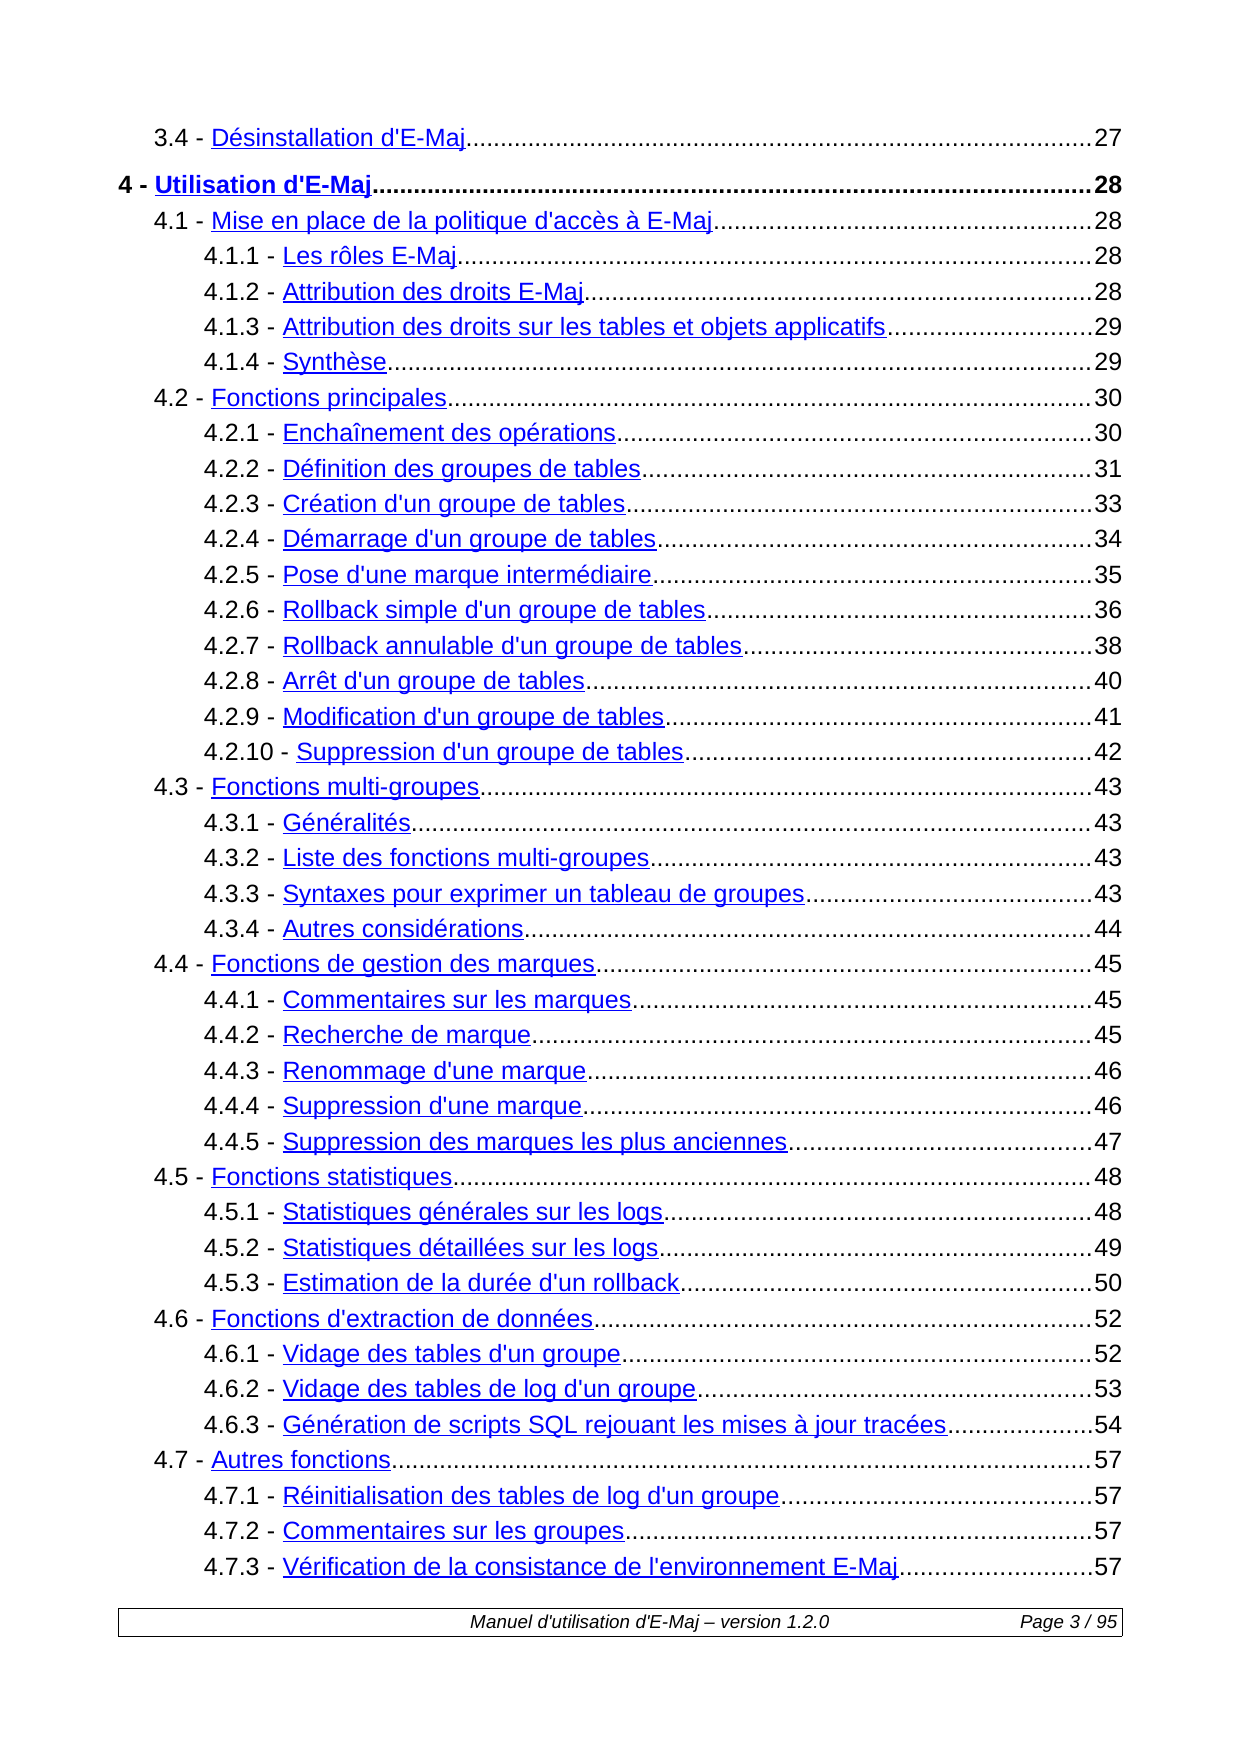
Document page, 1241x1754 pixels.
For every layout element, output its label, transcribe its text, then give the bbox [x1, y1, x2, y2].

text 4.7.1 - Réinitialisation des tables de log d'un groupe 57 [168, 1476, 1122, 1511]
text 4.4 - Fonctions de gestion des marques 45 [118, 944, 1122, 980]
text 4.3.3 - Syntaxes pour exprimer un tableau de groupes 43 [168, 874, 1122, 909]
text 4.5 - Fonctions statistiques 48 [118, 1157, 1122, 1192]
text 4.2 - Fonctions principales 30 [118, 378, 1122, 413]
text 4.2.8 - Arrêt d'un groupe de tables 40 [168, 661, 1122, 697]
text 4.7.3 - Vérification de la consistance de l'environnement E-Maj 57 [168, 1547, 1122, 1582]
text 4.1.1 - Les rôles E-Maj 28 [168, 236, 1122, 272]
text 4.5.3 - Estimation de la durée d'un rollback 50 [168, 1263, 1122, 1299]
text 4.3 - Fonctions multi-groupes 43 [118, 767, 1122, 803]
text 4.2.10 - Suppression d'un groupe de tables 42 [168, 732, 1122, 767]
text 4.2.4 - Démarrage d'un groupe de tables 34 [168, 519, 1122, 555]
text 4.4.2 - Recherche de marque 45 [168, 1015, 1122, 1051]
text 4.1.4 - Synthèse 29 [168, 342, 1122, 378]
text 4.3.1 - Généralités 43 [168, 803, 1122, 838]
text 4.2.6 - Rollback simple d'un groupe de tables 36 [168, 590, 1122, 626]
text 4.2.1 - Enchaînement des opérations 30 [168, 413, 1122, 449]
text 4.5.1 - Statistiques générales sur les logs 48 [168, 1192, 1122, 1228]
text 4.3.4 - Autres considérations 44 [168, 909, 1122, 944]
text 4.1 - Mise en place de la politique d'accès à E-Maj 28 [118, 201, 1122, 236]
text 4.7 - Autres fonctions 57 [118, 1440, 1122, 1476]
text 4.1.2 - Attribution des droits E-Maj 28 [168, 272, 1122, 307]
text 4.6 - Fonctions d'extraction de données 52 [118, 1299, 1122, 1334]
text 4.7.2 - Commentaires sur les groupes 57 [168, 1511, 1122, 1547]
text 4.3.2 - Liste des fonctions multi-groupes 43 [168, 838, 1122, 874]
text 4.4.5 - Suppression des marques les plus anciennes 47 [168, 1122, 1122, 1157]
text 4.2.5 - Pose d'une marque intermédiaire 35 [168, 555, 1122, 590]
text 4.4.1 - Commentaires sur les marques 45 [168, 980, 1122, 1015]
text 4.5.2 - Statistiques détaillées sur les logs 49 [168, 1228, 1122, 1263]
text 4.6.3 - Génération de scripts SQL rejouant les mises à jour tracées 54 [168, 1405, 1122, 1440]
text 4 - Utilisation d'E-Maj 28 [118, 165, 1122, 201]
text 4.1.3 - Attribution des droits sur les tables et objets applicatifs 29 [168, 307, 1122, 342]
text 4.4.4 - Suppression d'une marque 46 [168, 1086, 1122, 1122]
text 4.2.7 - Rollback annulable d'un groupe de tables 38 [168, 626, 1122, 661]
text 4.4.3 - Renommage d'une marque 46 [168, 1051, 1122, 1086]
text 4.6.2 - Vidage des tables de log d'un groupe 53 [168, 1369, 1122, 1405]
text 4.6.1 - Vidage des tables d'un groupe 52 [168, 1334, 1122, 1369]
text 4.2.9 - Modification d'un groupe de tables 41 [168, 697, 1122, 732]
text 3.4 - Désinstallation d'E-Maj 27 [118, 118, 1122, 153]
text 4.2.3 - Création d'un groupe de tables 33 [168, 484, 1122, 519]
text 4.2.2 - Définition des groupes de tables 31 [168, 449, 1122, 484]
